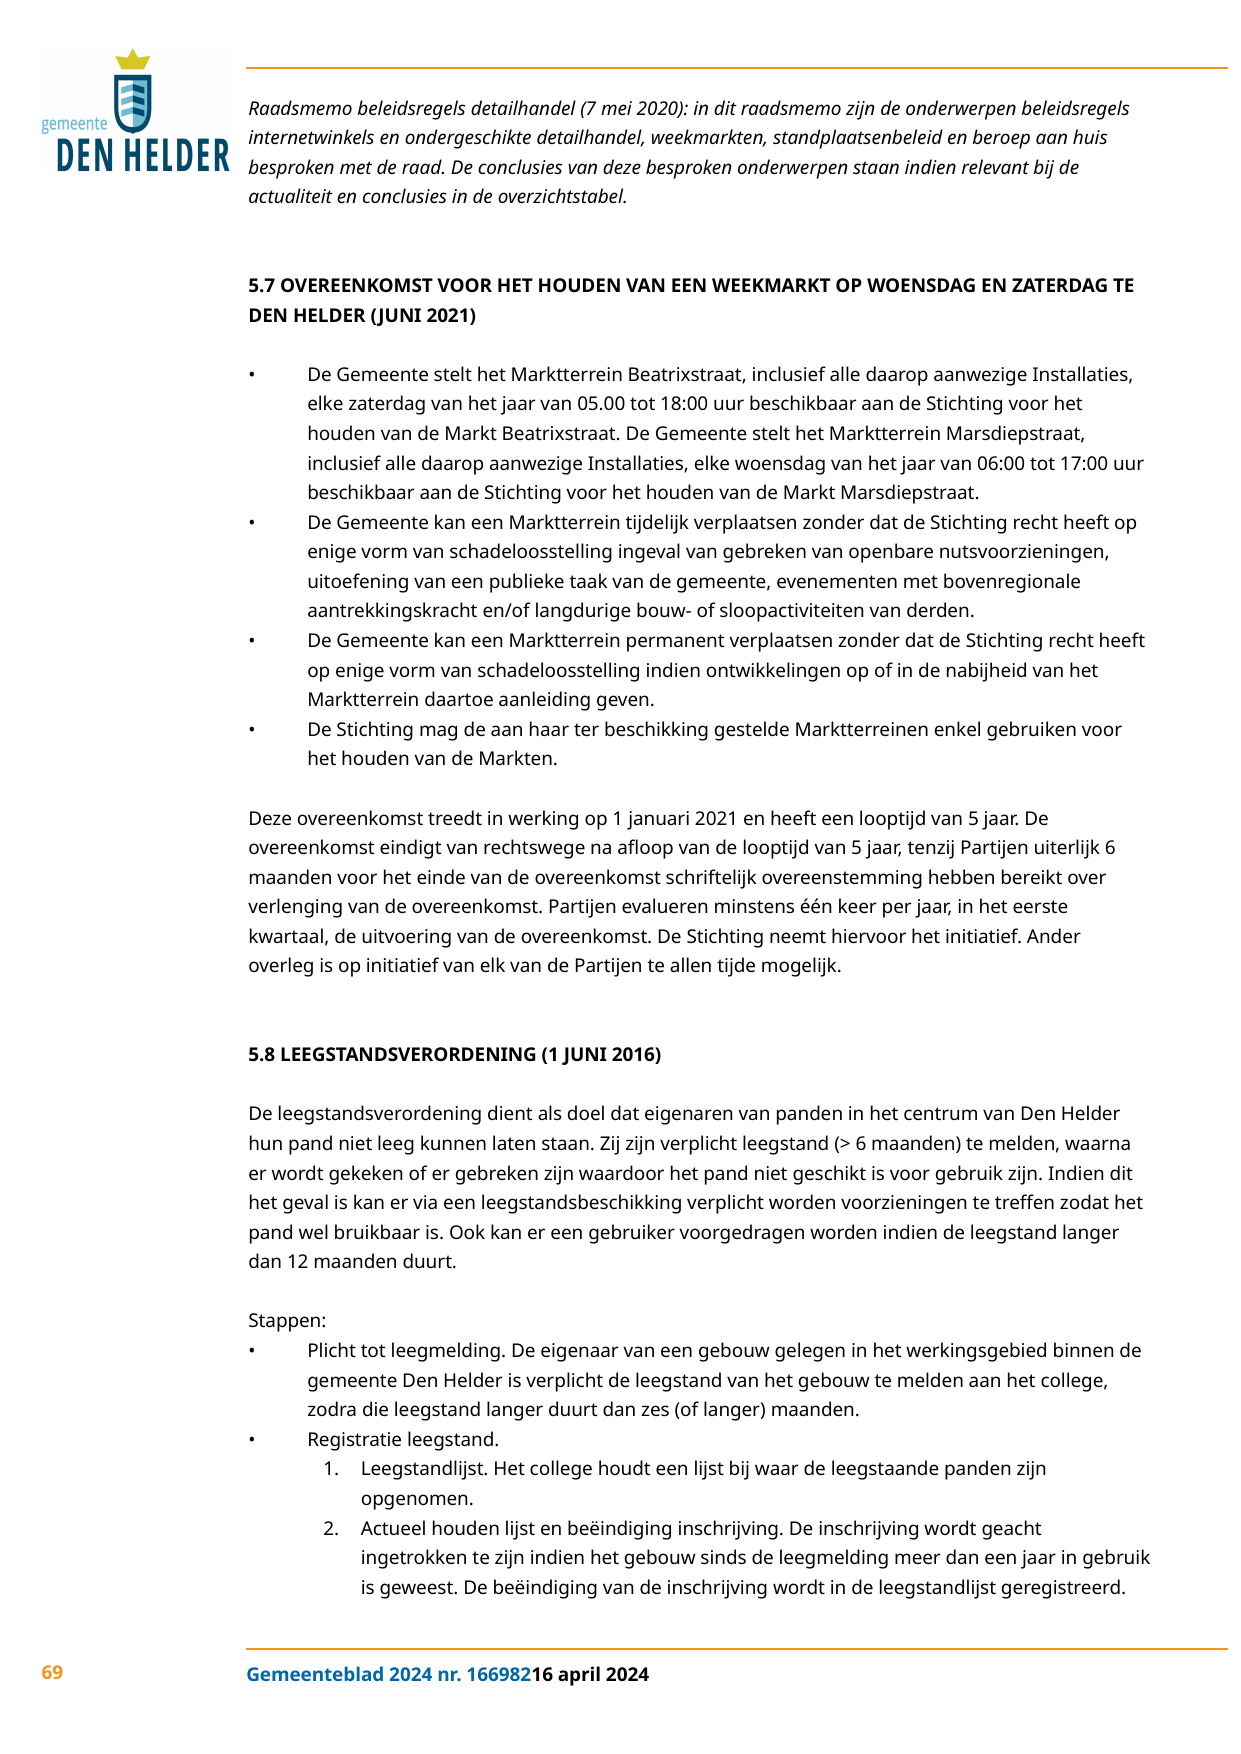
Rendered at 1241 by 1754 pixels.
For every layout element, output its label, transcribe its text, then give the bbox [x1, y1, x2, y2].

list De Gemeente kan een Marktterrein tijdelijk verplaatsen zonder dat de Stichting recht heeft op enige vorm van schadeloosstelling ingeval van gebreken van openbare nutsvoorzieningen, uitoefening van een publieke taak van de gemeente, evenementen met bovenregionale aantrekkingskracht en/of langdurige bouw- of sloopactiviteiten van derden. [248, 509, 1152, 623]
list De Stichting mag de aan haar ter beschikking gestelde Marktterreinen enkel gebruiken voor het houden van de Markten. [248, 716, 1152, 771]
picture [130, 157, 135, 172]
list De Gemeente kan een Marktterrein permanent verplaatsen zonder dat de Stichting recht heeft op enige vorm van schadeloosstelling indien ontwikkelingen op of in de nabijheid van het Marktterrein daartoe aanleiding geven. [248, 627, 1152, 712]
text Raadsmemo beleidsregels detailhandel (7 mei 2020): in dit raadsmemo zijn de onderwerpen beleidsregels internetwinkels en ondergeschikte detailhandel, weekmarkten, standplaatsenbeleid en beroep aan huis besproken met de raad. De conclusies van deze besproken onderwerpen staan indien relevant bij de actualiteit en conclusies in de overzichtstabel. [248, 95, 1152, 209]
list Plicht tot leegmelding. De eigenaar van een gebouw gelegen in het werkingsgebied binnen de gemeente Den Helder is verplicht de leegstand van het gebouw te melden aan het college, zodra die leegstand langer duurt dan zes (of langer) maanden. [248, 1337, 1152, 1422]
list De Gemeente stelt het Marktterrein Beatrixstraat, inclusief alle daarop aanwezige Installaties, elke zaterdag van het jaar van 05.00 tot 18:00 uur beschikbaar aan de Stichting voor het houden van de Markt Beatrixstraat. De Gemeente stelt het Marktterrein Marsdiepstraat, inclusief alle daarop aanwezige Installaties, elke woensdag van het jaar van 06:00 tot 17:00 uur beschikbaar aan de Stichting voor het houden van de Markt Marsdiepstraat. [248, 361, 1152, 505]
list Registratie leegstand. [248, 1426, 1152, 1452]
text 5.7 OVEREENKOMST VOOR HET HOUDEN VAN EEN WEEKMARKT OP WOENSDAG EN ZATERDAG TE DEN HELDER (JUNI 2021) [248, 272, 1152, 328]
text Deze overeenkomst treedt in werking op 1 januari 2021 en heeft een looptijd van 5 jaar. De overeenkomst eindigt van rechtswege na afloop van de looptijd van 5 jaar, tenzij Partijen uiterlijk 6 maanden voor het einde van de overeenkomst schriftelijk overeenstemming hebben bereikt over verlenging van de overeenkomst. Partijen evalueren minstens één keer per jaar, in het eerste kwartaal, de uitvoering van de overeenkomst. De Stichting neemt hiervoor het initiatief. Ander overleg is op initiatief van elk van de Partijen te allen tijde mogelijk. [248, 805, 1152, 978]
picture [63, 144, 68, 165]
picture [220, 160, 224, 172]
picture [182, 144, 187, 165]
list Leegstandlijst. Het college houdt een lijst bij waar de leegstaande panden zijn opgenomen. [323, 1456, 1152, 1511]
picture [41, 47, 231, 172]
text De leegstandsverordening dient als doel dat eigenaren van panden in het centrum van Den Helder hun pand niet leeg kunnen laten staan. Zij zijn verplicht leegstand (> 6 maanden) te melden, waarna er wordt gekeken of er gebreken zijn waardoor het pand niet geschikt is voor gebruik zijn. Indien dit het geval is kan er via een leegstandsbeschikking verplicht worden voorzieningen te treffen zodat het pand wel bruikbaar is. Ook kan er een gebruiker voorgedragen worden indien de leegstand langer dan 12 maanden duurt. [248, 1101, 1152, 1274]
text Stappen: [248, 1308, 1152, 1333]
picture [100, 154, 106, 172]
text 5.8 LEEGSTANDSVERORDENING (1 JUNI 2016) [248, 1041, 1152, 1067]
list Actueel houden lijst en beëindiging inschrijving. De inschrijving wordt geacht ingetrokken te zijn indien het gebouw sinds de leegmelding meer dan een jaar in gebruik is geweest. De beëindiging van de inschrijving wordt in de leegstandlijst geregistreerd. [323, 1515, 1152, 1600]
